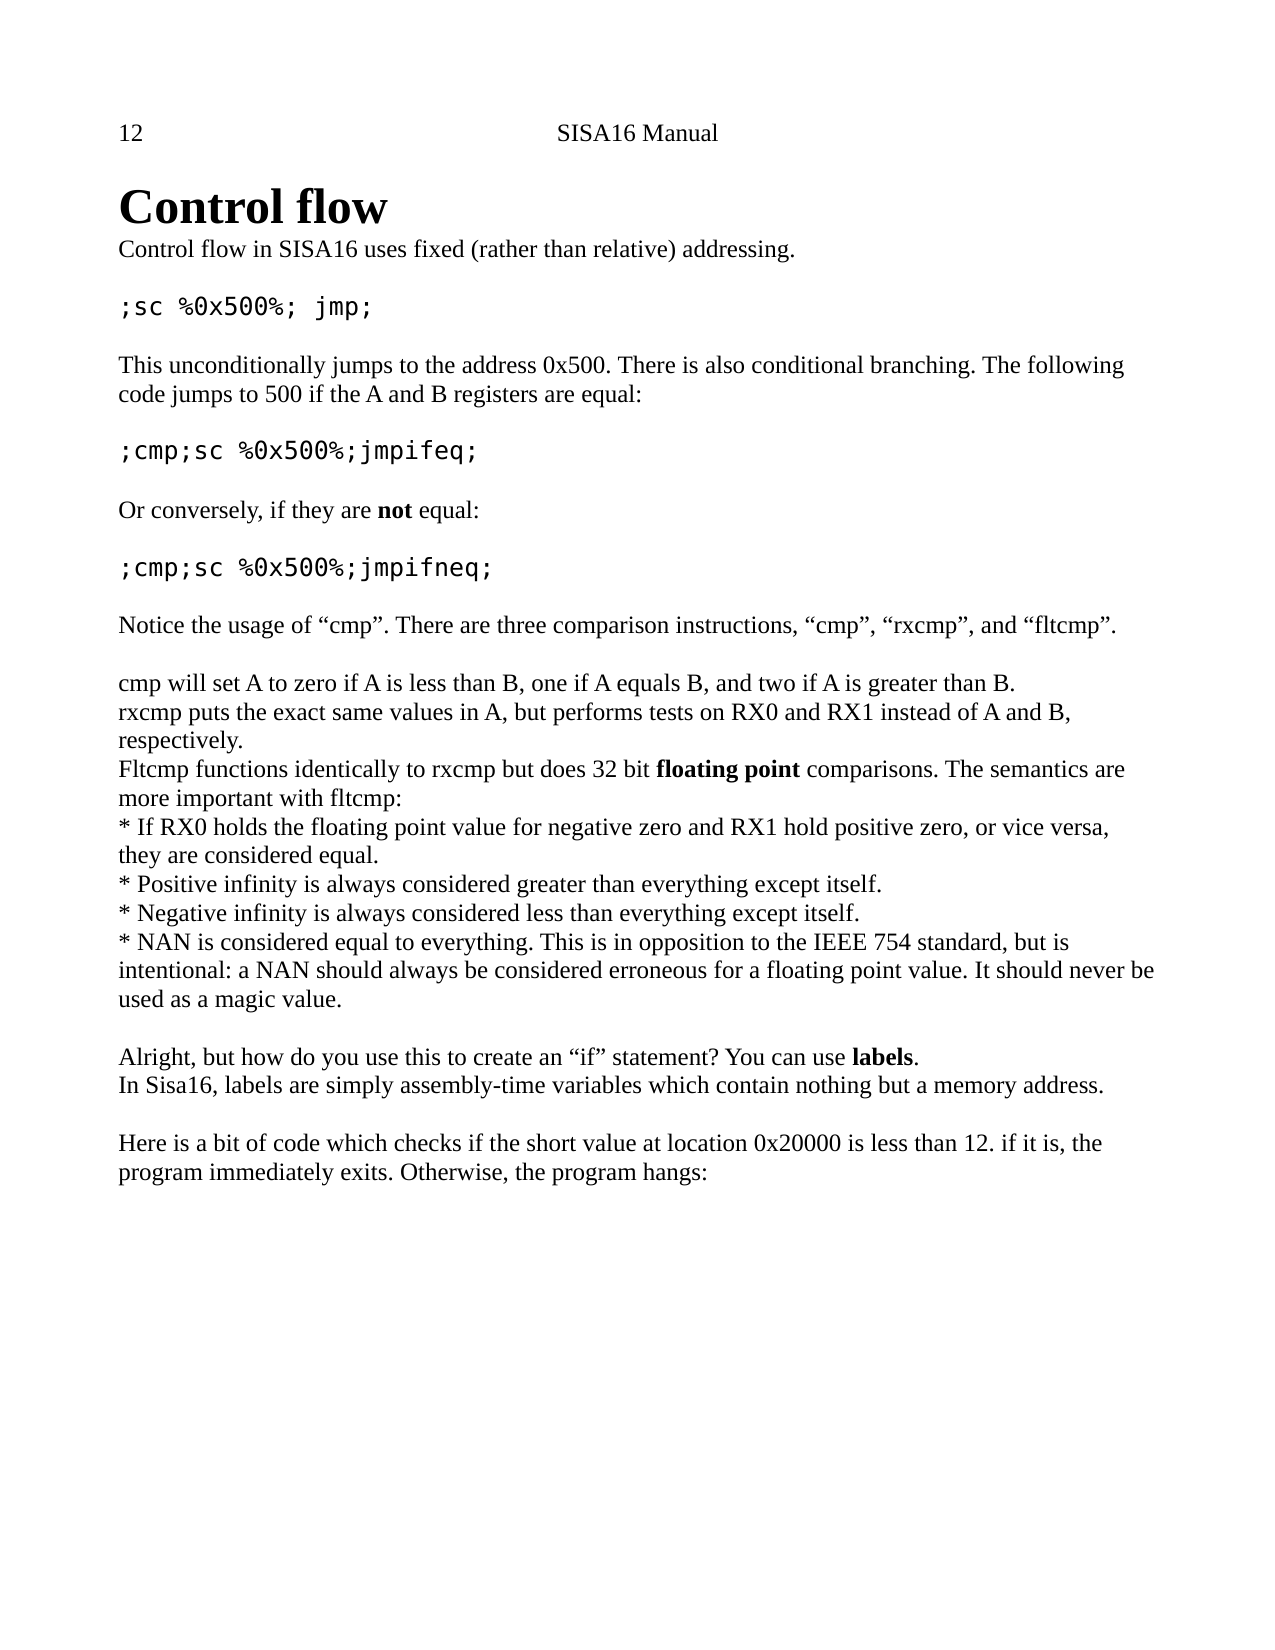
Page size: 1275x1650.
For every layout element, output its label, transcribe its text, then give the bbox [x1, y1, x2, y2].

text Here is a bit of code which checks if the short value at location 0x20000 is less than 12. if it is, the program immediately exits. Otherwise, the program hangs: [118, 1128, 1157, 1186]
text rxcmp puts the exact same values in A, but performs tests on RX0 and RX1 instead of A and B, respectively. [118, 697, 1157, 754]
text * Positive infinity is always considered greater than everything except itself. [118, 869, 1157, 898]
text Or conversely, if they are not equal: [118, 495, 1157, 523]
text * Negative infinity is always considered less than everything except itself. [118, 898, 1157, 927]
text cmp will set A to zero if A is less than B, one if A equals B, and two if A is greater than B. [118, 668, 1157, 697]
text * If RX0 holds the floating point value for negative zero and RX1 hold positive zero, or vice versa, they are considered equal. [118, 812, 1157, 869]
text ;sc %0x500%; jmp; [118, 292, 1157, 321]
text ;cmp;sc %0x500%;jmpifeq; [118, 436, 1157, 466]
text Fltcmp functions identically to rxcmp but does 32 bit floating point comparisons. The semantics are more important with fltcmp: [118, 754, 1157, 812]
text Control flow in SISA16 uses fixed (rather than relative) addressing. [118, 234, 1157, 263]
text Control flow [118, 177, 1157, 234]
text ;cmp;sc %0x500%;jmpifneq; [118, 553, 1157, 582]
text In Sisa16, labels are simply assembly-time variables which contain nothing but a memory address. [118, 1071, 1157, 1099]
text Alright, but how do you use this to create an “if” statement? You can use labels. [118, 1042, 1157, 1071]
text This unconditionally jumps to the address 0x500. There is also conditional branching. The following code jumps to 500 if the A and B registers are equal: [118, 350, 1157, 408]
text Notice the usage of “cmp”. There are three comparison instructions, “cmp”, “rxcmp”, and “fltcmp”. [118, 611, 1157, 639]
text * NAN is considered equal to everything. This is in opposition to the IEEE 754 standard, but is intentional: a NAN should always be considered erroneous for a floating point value. It should never be used as a magic value. [118, 927, 1157, 1013]
